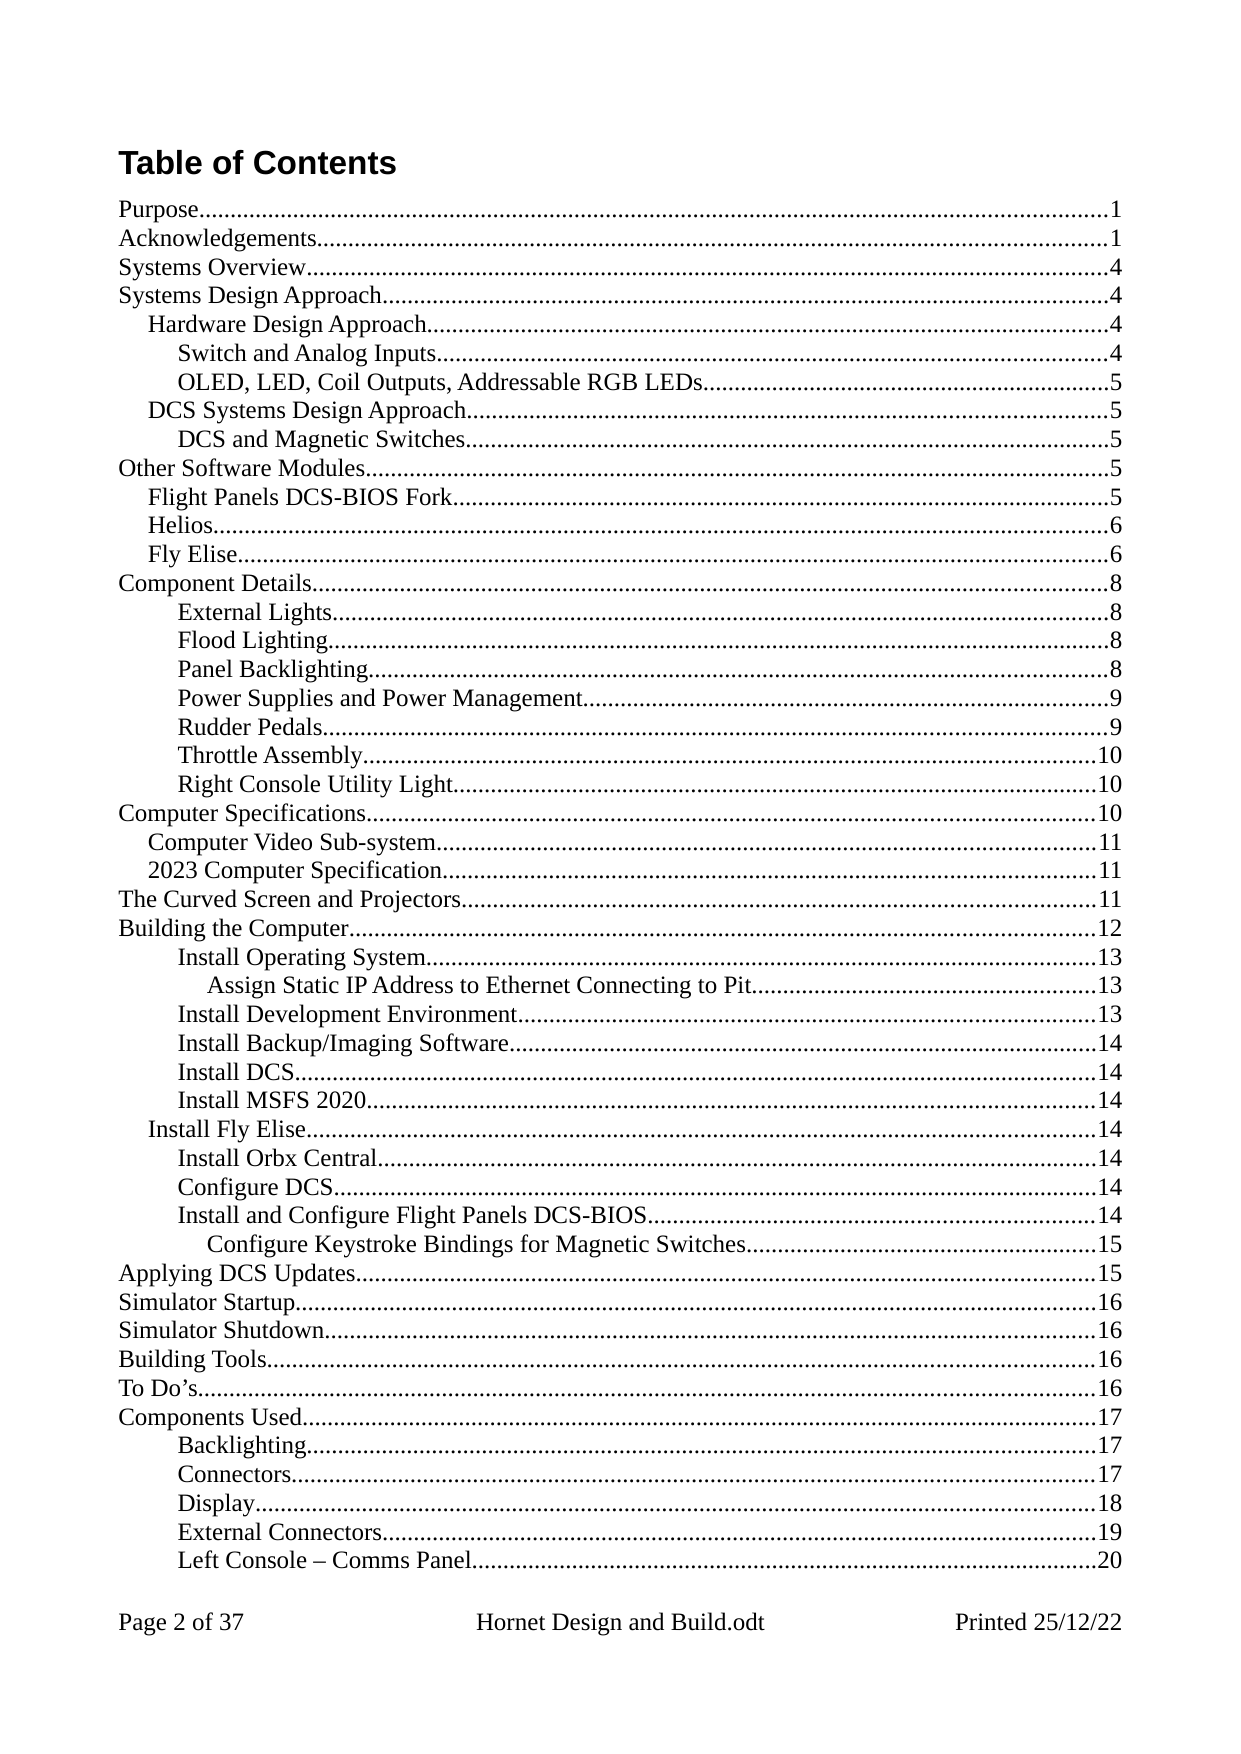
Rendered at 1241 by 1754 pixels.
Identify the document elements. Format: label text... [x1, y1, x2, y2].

text Install Operating System 13 [177, 942, 1122, 970]
subtitle Table of Contents [118, 143, 1122, 182]
text Helios 6 [148, 510, 1122, 539]
text Right Console Utility Light 10 [177, 769, 1122, 798]
text Install MSFS 2020 14 [177, 1085, 1122, 1114]
text Fly Elise 6 [148, 539, 1122, 568]
text The Curved Screen and Projectors 11 [118, 884, 1122, 913]
text Power Supplies and Power Management 9 [177, 683, 1122, 712]
text Systems Design Approach 4 [118, 280, 1122, 309]
text External Connectors 19 [177, 1517, 1122, 1545]
text To Do’s 16 [118, 1373, 1122, 1402]
text 2023 Computer Specification 11 [148, 855, 1122, 884]
text Assign Static IP Address to Ethernet Connecting to Pit 13 [207, 970, 1122, 999]
text Building Tools 16 [118, 1344, 1122, 1373]
text Throttle Assembly 10 [177, 740, 1122, 769]
text Simulator Startup 16 [118, 1287, 1122, 1315]
text Configure Keystroke Bindings for Magnetic Switches 15 [207, 1229, 1122, 1258]
text Flood Lighting 8 [177, 625, 1122, 654]
text Other Software Modules 5 [118, 453, 1122, 482]
text Panel Backlighting 8 [177, 654, 1122, 683]
text Rudder Pedals 9 [177, 712, 1122, 740]
text Building the Computer 12 [118, 913, 1122, 942]
text Computer Video Sub-system 11 [148, 827, 1122, 855]
text Hardware Design Approach 4 [148, 309, 1122, 338]
text Switch and Analog Inputs 4 [177, 338, 1122, 367]
text Install Development Environment 13 [177, 999, 1122, 1028]
text Install Backup/Imaging Software 14 [177, 1028, 1122, 1057]
text Flight Panels DCS-BIOS Fork 5 [148, 482, 1122, 510]
text Install and Configure Flight Panels DCS-BIOS 14 [177, 1200, 1122, 1229]
text Configure DCS 14 [177, 1172, 1122, 1200]
text Applying DCS Updates 15 [118, 1258, 1122, 1287]
text DCS and Magnetic Switches 5 [177, 424, 1122, 453]
text Install DCS 14 [177, 1057, 1122, 1085]
text Backlighting 17 [177, 1430, 1122, 1459]
text Computer Specifications 10 [118, 798, 1122, 827]
text Install Fly Elise 14 [148, 1114, 1122, 1143]
text Install Orbx Central 14 [177, 1143, 1122, 1172]
text Simulator Shutdown 16 [118, 1315, 1122, 1344]
text OLED, LED, Coil Outputs, Addressable RGB LEDs 5 [177, 367, 1122, 395]
text Component Details 8 [118, 568, 1122, 597]
text DCS Systems Design Approach 5 [148, 395, 1122, 424]
text Acknowledgements 1 [118, 223, 1122, 252]
text External Lights 8 [177, 597, 1122, 625]
text Left Console – Comms Panel 20 [177, 1545, 1122, 1574]
text Components Used 17 [118, 1402, 1122, 1430]
text Connectors 17 [177, 1459, 1122, 1488]
text Systems Overview 4 [118, 252, 1122, 280]
text Purpose 1 [118, 194, 1122, 223]
text Display 18 [177, 1488, 1122, 1517]
